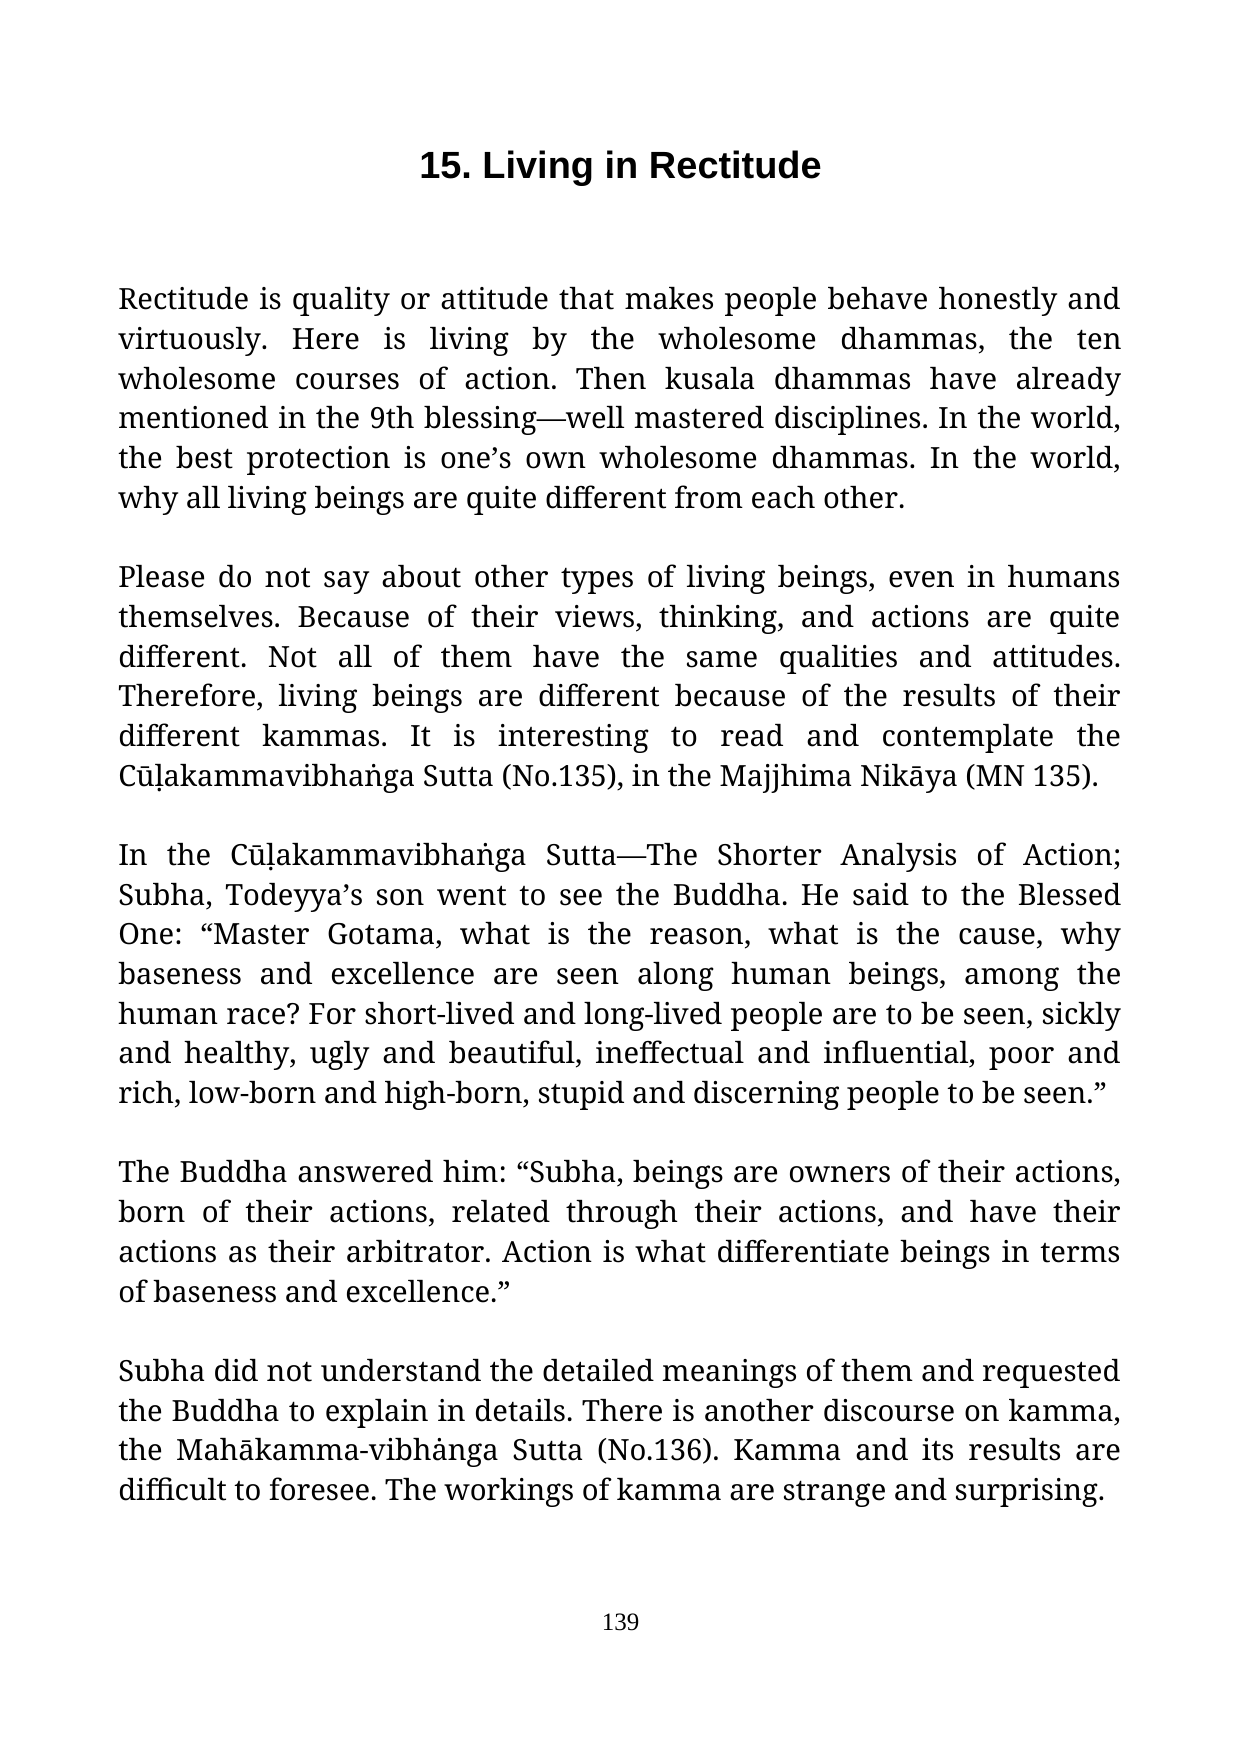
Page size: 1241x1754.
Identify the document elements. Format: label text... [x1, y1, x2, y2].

subtitle 15. Living in Rectitude [118, 143, 1122, 187]
text Rectitude is quality or attitude that makes people behave honestly and virtuously. Here is living by the wholesome dhammas, the ten wholesome courses of action. Then kusala dhammas have already mentioned in the 9th blessing—well mastered disciplines. In the world, the best protection is one’s own wholesome dhammas. In the world, why all living beings are quite different from each other. Please do not say about other types of living beings, even in humans themselves. Because of their views, thinking, and actions are quite different. Not all of them have the same qualities and attitudes. Therefore, living beings are different because of the results of their different kammas. It is interesting to read and contemplate the Cūḷakamma­vibhaṅga Sutta (No.135), in the Majjhima Nikāya (MN 135). In the Cūḷakammavibhaṅga Sutta—The Shorter Analysis of Action; Subha, Todeyya’s son went to see the Buddha. He said to the Blessed One: “Master Gotama, what is the reason, what is the cause, why baseness and excellence are seen along human beings, among the human race? For short-lived and long-lived people are to be seen, sickly and healthy, ugly and beautiful, ineffectual and influential, poor and rich, low-born and high-born, stupid and discerning people to be seen.” The Buddha answered him: “Subha, beings are owners of their actions, born of their actions, related through their actions, and have their actions as their arbitrator. Action is what differentiate beings in terms of baseness and excellence.” Subha did not understand the detailed meanings of them and requested the Buddha to explain in details. There is another discourse on kamma, the Mahākamma-vibhȧnga Sutta (No.136). Kamma and its results are difficult to foresee. The workings of kamma are strange and surprising. [118, 279, 1122, 1549]
